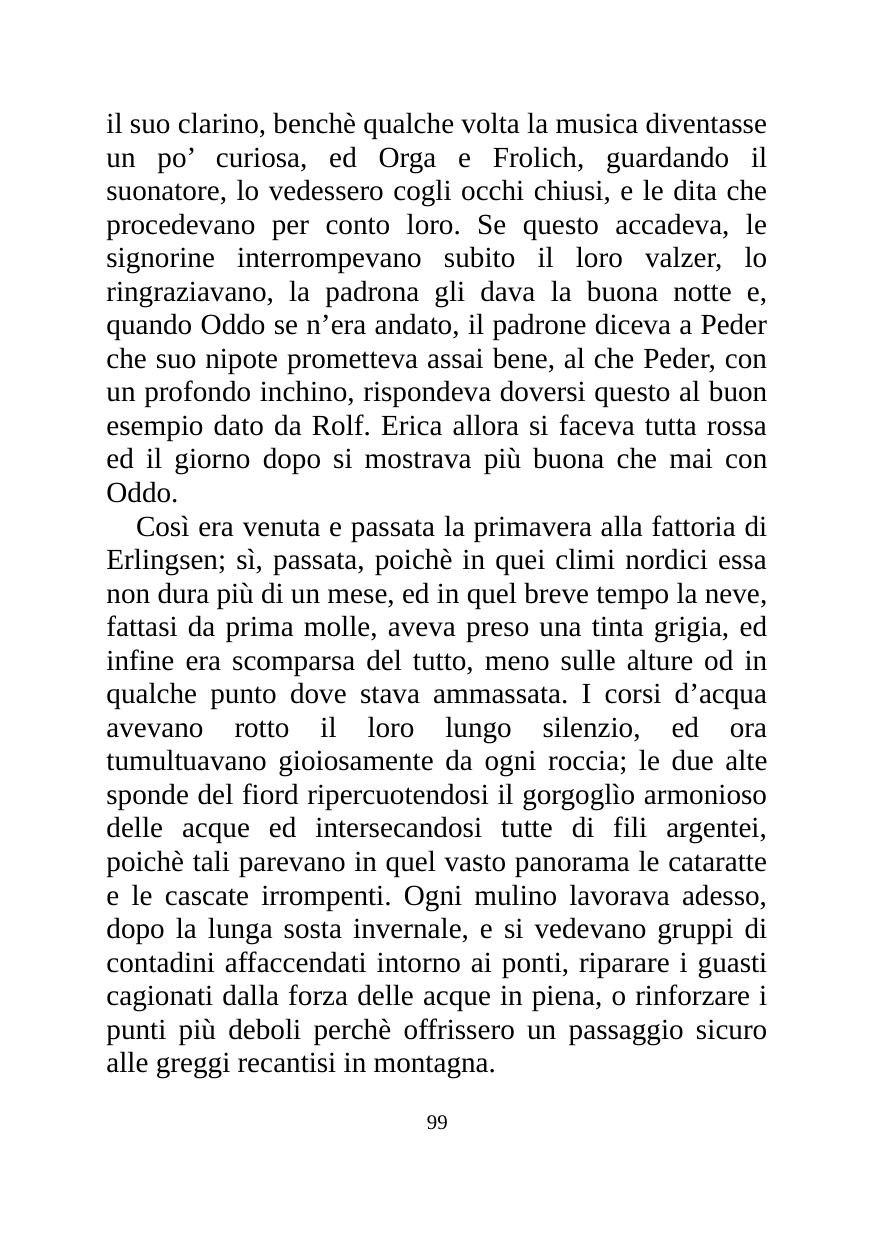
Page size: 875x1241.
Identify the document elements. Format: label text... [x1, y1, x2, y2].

text il suo clarino, benchè qualche volta la musica diventasse un po’ curiosa, ed Orga e Frolich, guardando il suonatore, lo vedessero cogli occhi chiusi, e le dita che procedevano per conto loro. Se questo accadeva, le signorine interrompevano subito il loro valzer, lo ringraziavano, la padrona gli dava la buona notte e, quando Oddo se n’era andato, il padrone diceva a Peder che suo nipote prometteva assai bene, al che Peder, con un profondo inchino, rispondeva doversi questo al buon esempio dato da Rolf. Erica allora si faceva tutta rossa ed il giorno dopo si mostrava più buona che mai con Oddo. [106, 106, 768, 509]
text Così era venuta e passata la primavera alla fattoria di Erlingsen; sì, passata, poichè in quei climi nordici essa non dura più di un mese, ed in quel breve tempo la neve, fattasi da prima molle, aveva preso una tinta grigia, ed infine era scomparsa del tutto, meno sulle alture od in qualche punto dove stava ammassata. I corsi d’acqua avevano rotto il loro lungo silenzio, ed ora tumultuavano gioiosamente da ogni roccia; le due alte sponde del fiord ripercuotendosi il gorgoglìo armonioso delle acque ed intersecandosi tutte di fili argentei, poichè tali parevano in quel vasto panorama le cataratte e le cascate irrompenti. Ogni mulino lavorava adesso, dopo la lunga sosta invernale, e si vedevano gruppi di contadini affaccendati intorno ai ponti, riparare i guasti cagionati dalla forza delle acque in piena, o rinforzare i punti più deboli perchè offrissero un passaggio sicuro alle greggi recantisi in montagna. [106, 509, 768, 1079]
